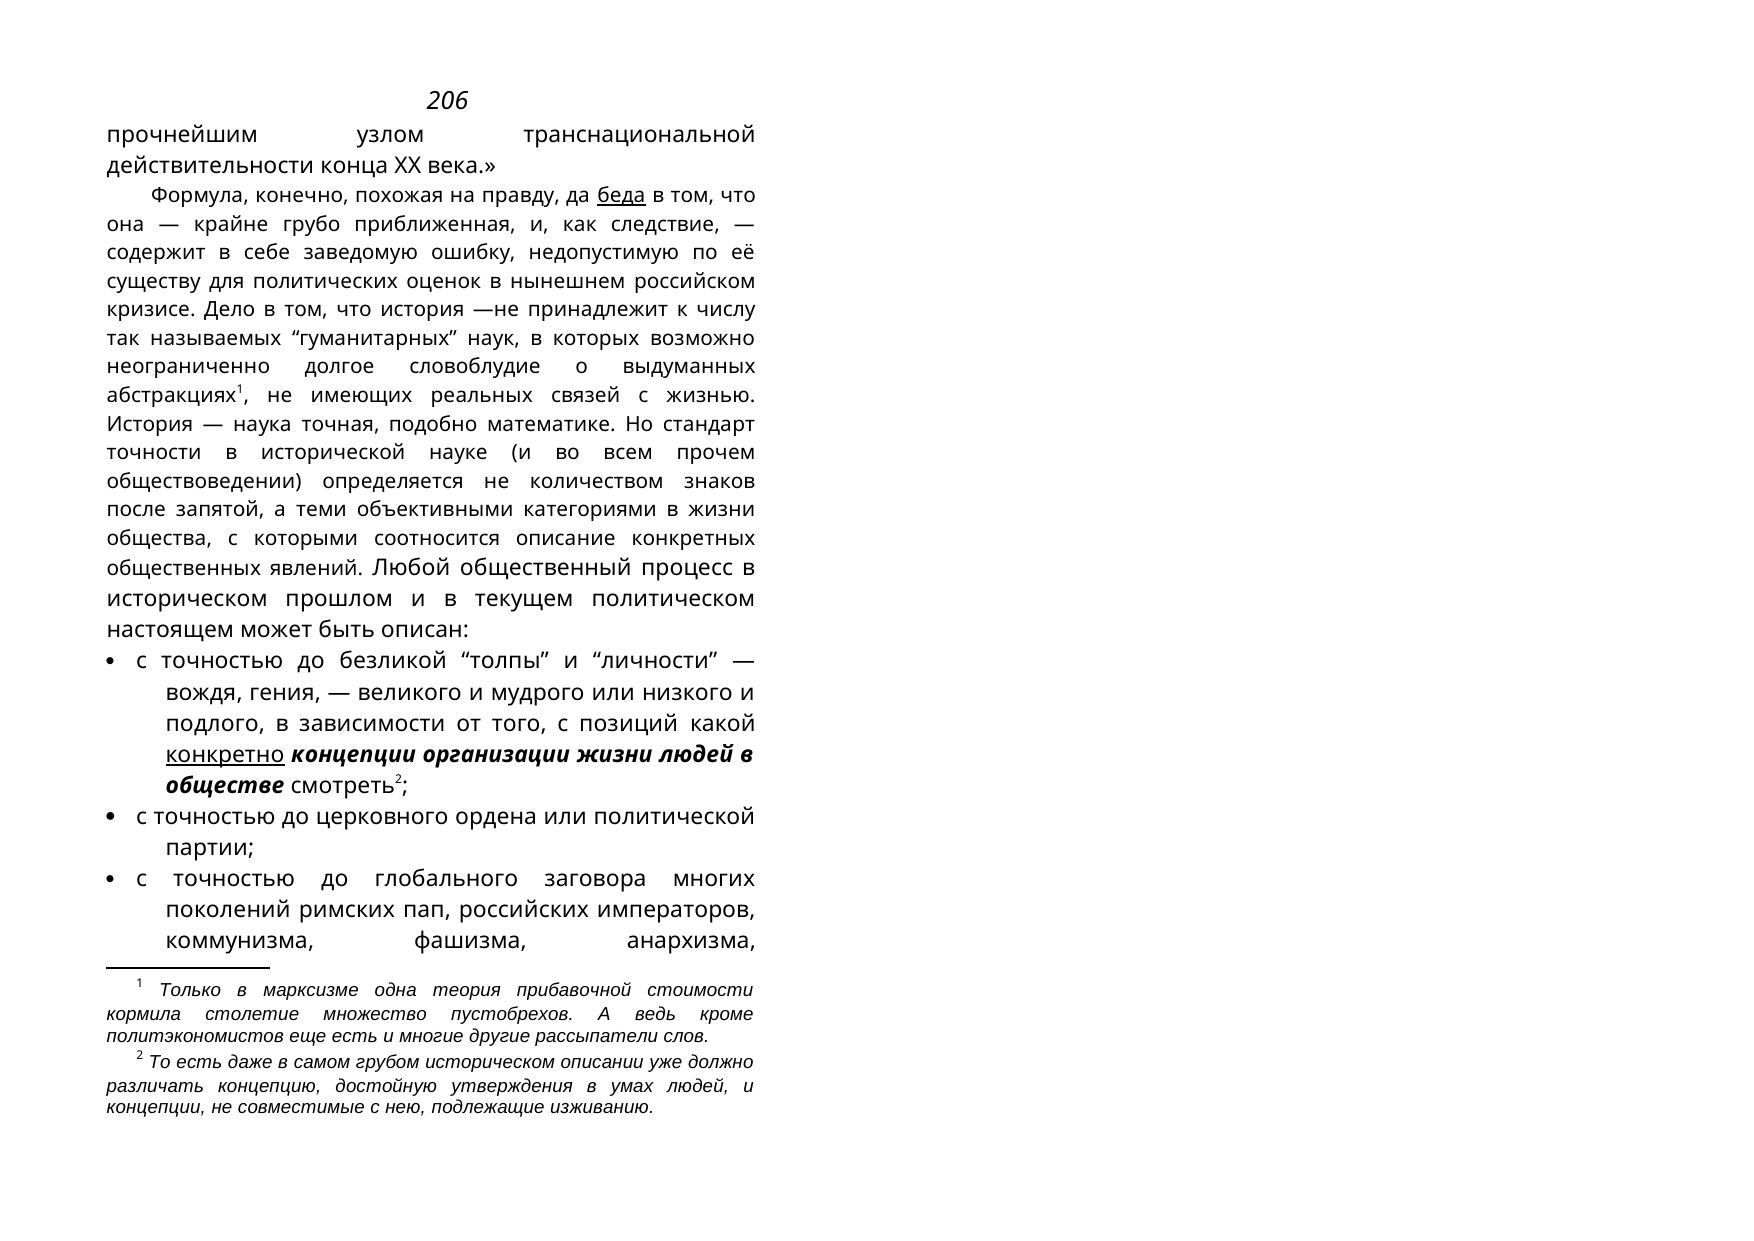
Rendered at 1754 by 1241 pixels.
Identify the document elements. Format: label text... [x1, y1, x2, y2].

list с точностью до безликой “толпы” и “личности” — вождя, гения, — великого и мудрого или низкого и подлого, в зависимости от того, с позиций какой конкретно концепции организации жизни людей в обществе смотреть; [106, 644, 756, 799]
list То есть даже в самом грубом историческом описании уже должно различать концепцию, достойную утверждения в умах людей, и концепции, не совместимые с нею, подлежащие изживанию. [106, 1046, 756, 1118]
list с точностью до глобального заговора многих поколений римских пап, российских императоров, коммунизма, фашизма, анархизма, [106, 862, 756, 955]
list с точностью до церковного ордена или политической партии; [106, 799, 756, 862]
text Только в марксизме одна теория прибавочной стоимости кормила столетие множество пустобрехов. А ведь кроме политэкономистов еще есть и многие другие рассыпатели слов. [106, 974, 756, 1046]
text Формула, конечно, похожая на правду, да беда в том, что она — крайне грубо приближенная, и, как следствие, — содержит в себе заведомую ошибку, недопустимую по её существу для политических оценок в нынешнем российском кризисе. Дело в том, что история —не принадлежит к числу так называемых “гуманитарных” наук, в которых возможно неограниченно долгое словоблудие о выдуманных абстракциях, не имеющих реальных связей с жизнью. История — наука точная, подобно математике. Но стандарт точности в исторической науке (и во всем прочем обществоведении) определяется не количеством знаков после запятой, а теми объективными категориями в жизни общества, с которыми соотносится описание конкретных общественных явлений. Любой общественный процесс в историческом прошлом и в текущем политическом настоящем может быть описан: [106, 180, 756, 644]
text прочнейшим узлом транснациональной действительности конца XX века.» [106, 118, 756, 180]
